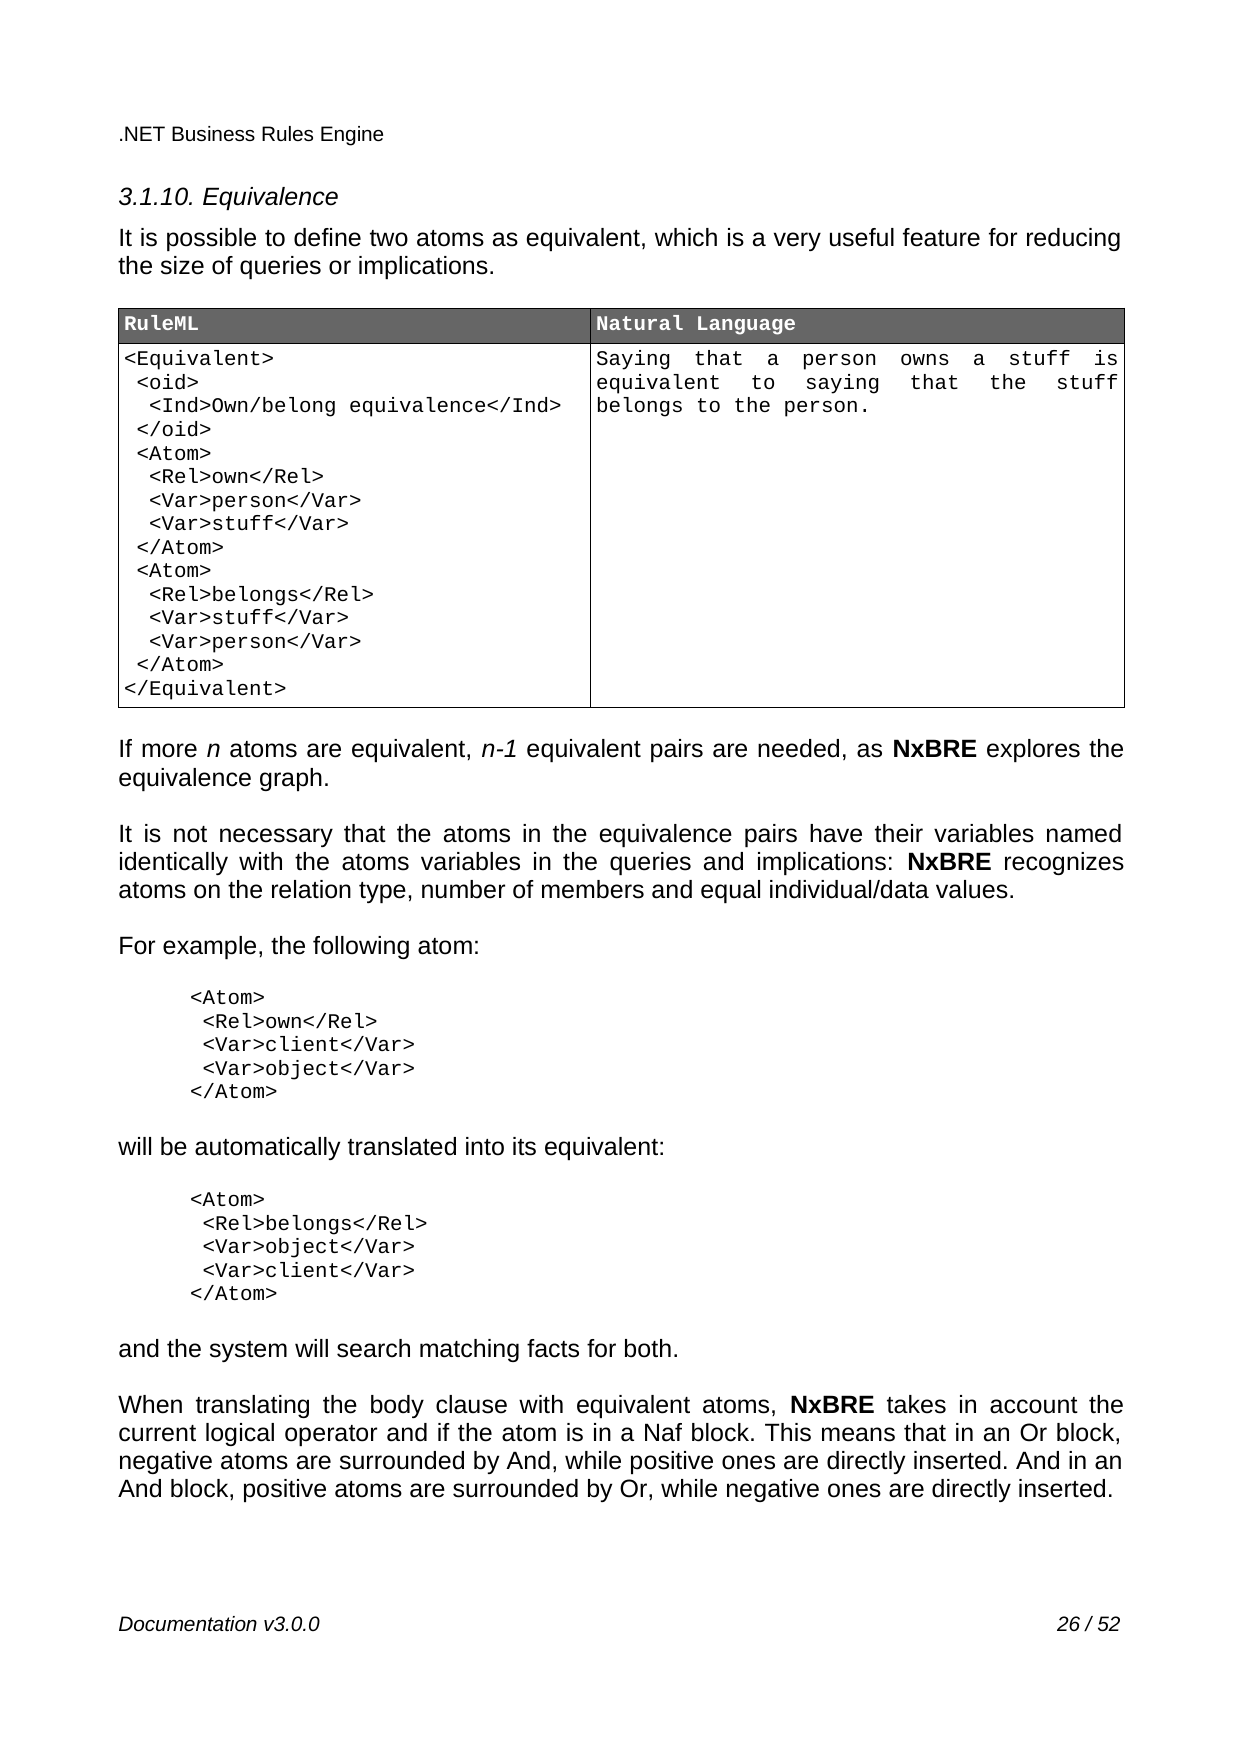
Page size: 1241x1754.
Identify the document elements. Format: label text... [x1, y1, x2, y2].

text <Atom> [177, 1189, 1124, 1213]
text </Atom> [177, 1082, 1124, 1105]
table_cell Saying that a person owns a stuff is equivalent to saying that the stuff belongs to the person. [591, 344, 1124, 707]
text <Var>client</Var> [177, 1260, 1124, 1283]
table_cell <Equivalent> <oid> <Ind>Own/belong equivalence</Ind> </oid> <Atom> <Rel>own</Rel> <Var>person</Var> <Var>stuff</Var> </Atom> <Atom> <Rel>belongs</Rel> <Var>stuff</Var> <Var>person</Var> </Atom> </Equivalent> [119, 344, 590, 707]
text <Rel>own</Rel> [177, 1011, 1124, 1034]
text For example, the following atom: [118, 931, 1124, 959]
text <Var>object</Var> [177, 1236, 1124, 1260]
table_header Natural Language [591, 309, 1124, 343]
text When translating the body clause with equivalent atoms, NxBRE takes in account the current logical operator and if the atom is in a Naf block. This means that in an Or block, negative atoms are surrounded by And, while positive ones are directly inserted. And in an And block, positive atoms are surrounded by Or, while negative ones are directly inserted. [118, 1391, 1124, 1503]
text It is not necessary that the atoms in the equivalence pairs have their variables named identically with the atoms variables in the queries and implications: NxBRE recognizes atoms on the relation type, number of members and equal individual/data values. [118, 819, 1124, 903]
text and the system will search matching facts for both. [118, 1335, 1124, 1363]
table_header RuleML [119, 309, 590, 343]
text will be automatically translated into its equivalent: [118, 1133, 1124, 1161]
text If more n atoms are equivalent, n-1 equivalent pairs are needed, as NxBRE explores the equivalence graph. [118, 735, 1124, 791]
text <Var>client</Var> [177, 1034, 1124, 1058]
text </Atom> [177, 1283, 1124, 1307]
subtitle Equivalence [118, 183, 1124, 211]
text <Var>object</Var> [177, 1058, 1124, 1082]
text It is possible to define two atoms as equivalent, which is a very useful feature for reducing the size of queries or implications. [118, 223, 1124, 279]
text <Atom> [177, 987, 1124, 1011]
text <Rel>belongs</Rel> [177, 1213, 1124, 1236]
